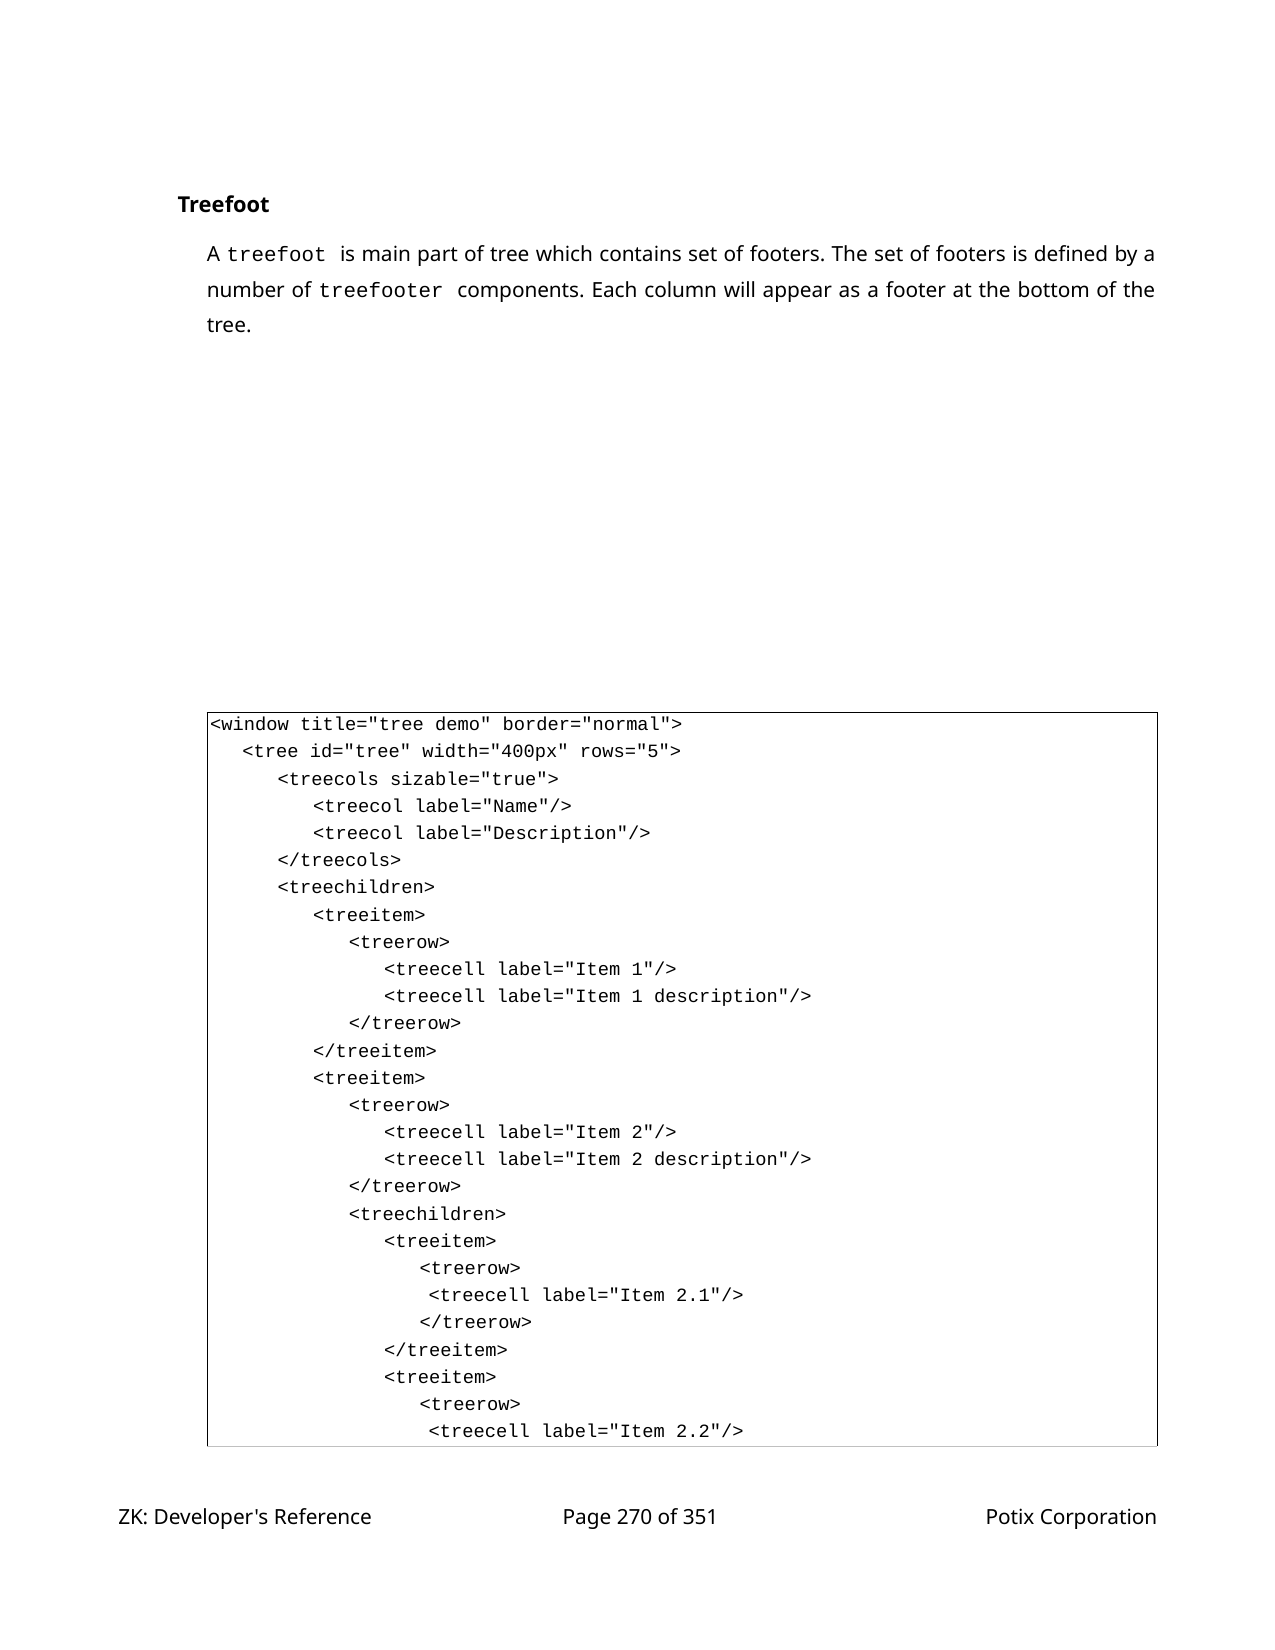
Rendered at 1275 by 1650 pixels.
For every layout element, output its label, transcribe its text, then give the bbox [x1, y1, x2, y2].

text <treecell label="Item 2 description"/> [208, 1147, 1157, 1171]
text A treefoot is main part of tree which contains set of footers. The set of footers is defined by a number of treefooter components. Each column will appear as a footer at the bottom of the tree. [207, 239, 1157, 339]
text <treeitem> [208, 1365, 1157, 1389]
subtitle Treefoot [177, 189, 1157, 219]
text <treecell label="Item 2"/> [208, 1120, 1157, 1144]
text <treechildren> [208, 875, 1157, 899]
text <treeitem> [208, 1066, 1157, 1090]
text <treerow> [208, 1392, 1157, 1416]
text <treecols sizable="true"> [208, 767, 1157, 791]
text </treerow> [208, 1011, 1157, 1036]
text <window title="tree demo" border="normal"> [208, 713, 1157, 736]
text <treecell label="Item 2.2"/> [208, 1419, 1157, 1446]
text <treerow> [208, 1093, 1157, 1117]
text </treerow> [208, 1174, 1157, 1199]
text <treecell label="Item 1"/> [208, 957, 1157, 981]
text <treeitem> [208, 1229, 1157, 1253]
text <treecell label="Item 2.1"/> [208, 1283, 1157, 1307]
text <treerow> [208, 930, 1157, 954]
text <treecell label="Item 1 description"/> [208, 984, 1157, 1008]
text </treeitem> [208, 1337, 1157, 1362]
text <treecol label="Name"/> [208, 794, 1157, 818]
text </treerow> [208, 1310, 1157, 1334]
text <tree id="tree" width="400px" rows="5"> [208, 739, 1157, 764]
text </treeitem> [208, 1038, 1157, 1063]
text <treeitem> [208, 902, 1157, 927]
text <treerow> [208, 1256, 1157, 1280]
text <treechildren> [208, 1202, 1157, 1226]
text <treecol label="Description"/> [208, 821, 1157, 845]
text </treecols> [208, 848, 1157, 872]
